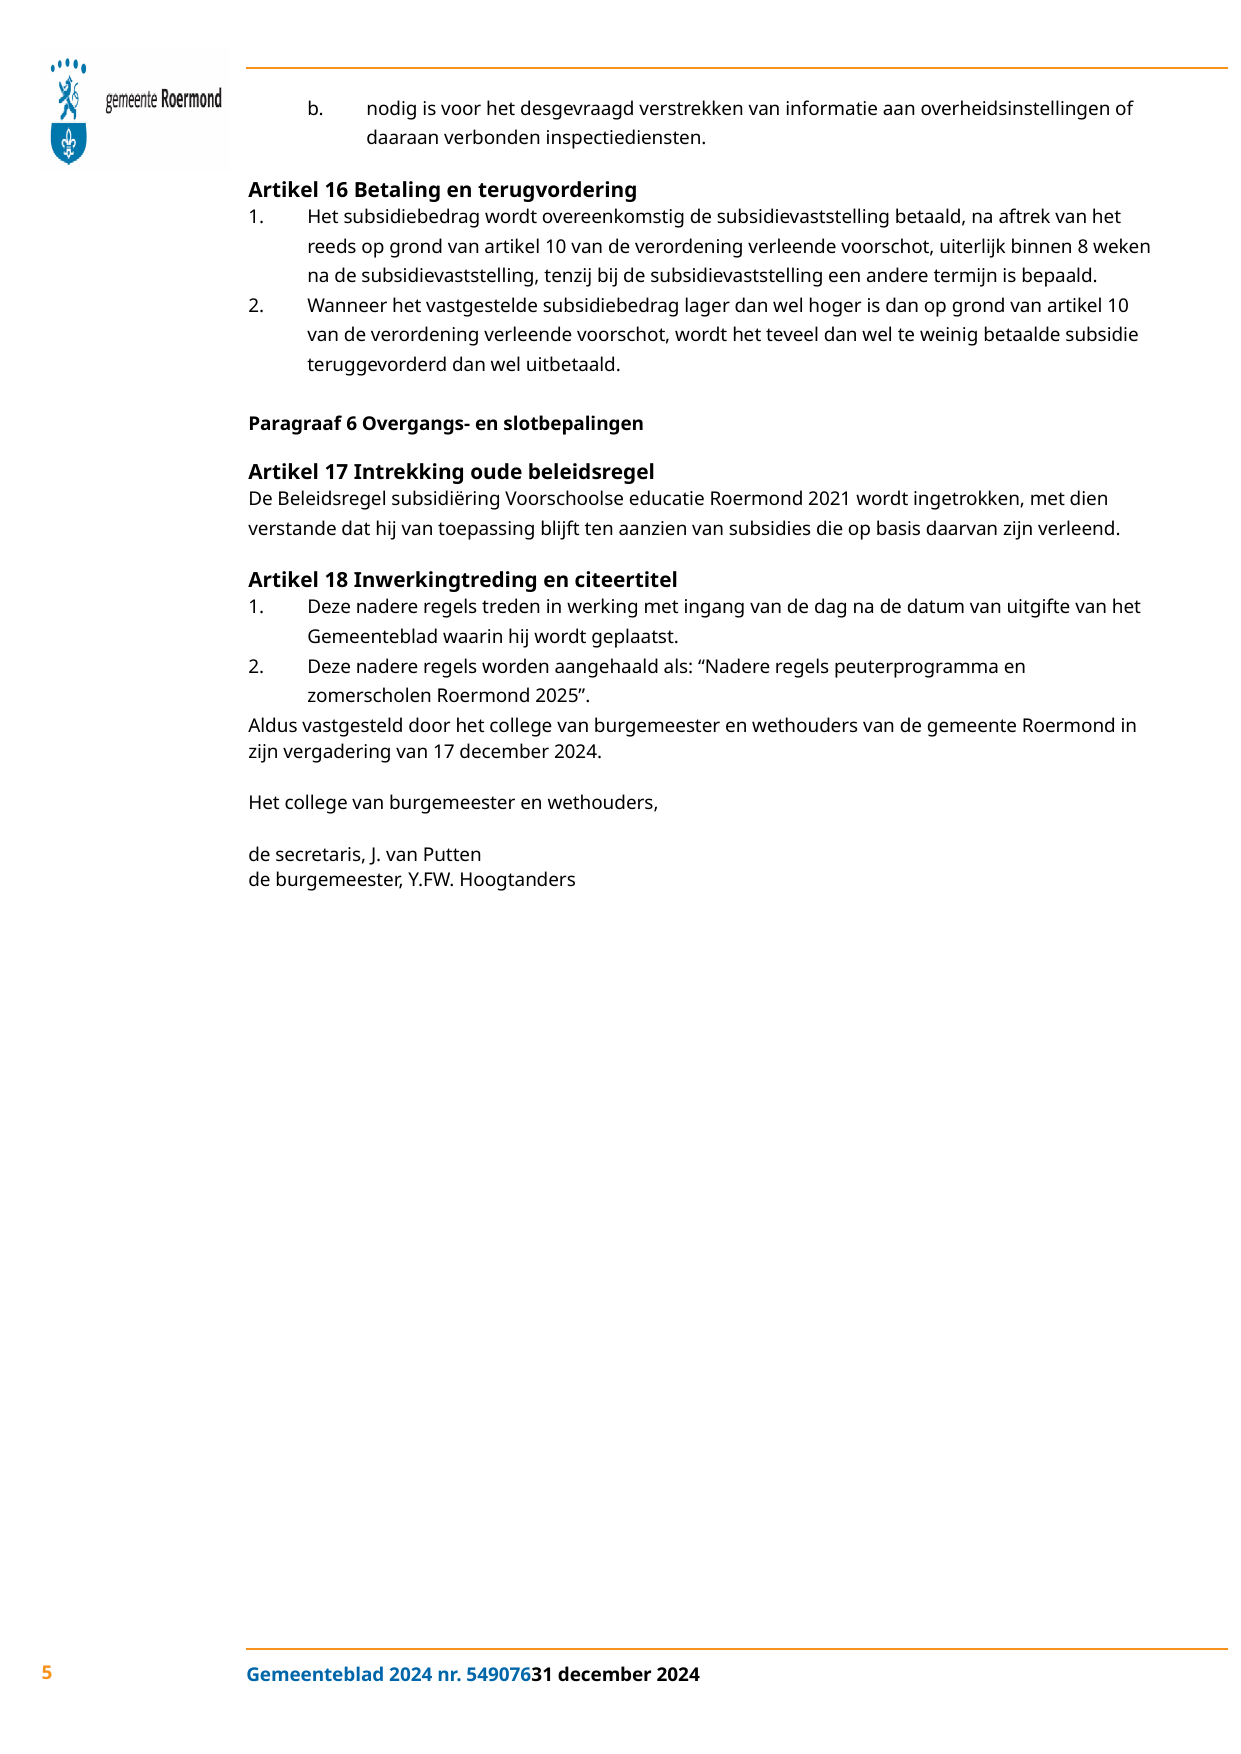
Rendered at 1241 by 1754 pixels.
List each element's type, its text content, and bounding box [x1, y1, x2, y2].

text Artikel 17 Intrekking oude beleidsregel [248, 457, 1152, 485]
text Paragraaf 6 Overgangs- en slotbepalingen [248, 410, 1152, 436]
text de secretaris, J. van Putten [248, 841, 1152, 866]
text de burgemeester, Y.FW. Hoogtanders [248, 866, 1152, 892]
picture [41, 47, 231, 172]
text De Beleidsregel subsidiëring Voorschoolse educatie Roermond 2021 wordt ingetrokken, met dien verstande dat hij van toepassing blijft ten aanzien van subsidies die op basis daarvan zijn verleend. [248, 485, 1152, 541]
list nodig is voor het desgevraagd verstrekken van informatie aan overheidsinstellingen of daaraan verbonden inspectiediensten. [307, 95, 1152, 150]
list Het subsidiebedrag wordt overeenkomstig de subsidievaststelling betaald, na aftrek van het reeds op grond van artikel 10 van de verordening verleende voorschot, uiterlijk binnen 8 weken na de subsidievaststelling, tenzij bij de subsidievaststelling een andere termijn is bepaald. [248, 203, 1152, 288]
text Artikel 18 Inwerkingtreding en citeertitel [248, 565, 1152, 594]
list Wanneer het vastgestelde subsidiebedrag lager dan wel hoger is dan op grond van artikel 10 van de verordening verleende voorschot, wordt het teveel dan wel te weinig betaalde subsidie teruggevorderd dan wel uitbetaald. [248, 292, 1152, 377]
text Aldus vastgesteld door het college van burgemeester en wethouders van de gemeente Roermond in zijn vergadering van 17 december 2024. [248, 712, 1152, 763]
list Deze nadere regels treden in werking met ingang van de dag na de datum van uitgifte van het Gemeenteblad waarin hij wordt geplaatst. [248, 594, 1152, 649]
text Artikel 16 Betaling en terugvordering [248, 175, 1152, 203]
text Het college van burgemeester en wethouders, [248, 789, 1152, 815]
list Deze nadere regels worden aangehaald als: “Nadere regels peuterprogramma en zomerscholen Roermond 2025”. [248, 653, 1152, 708]
